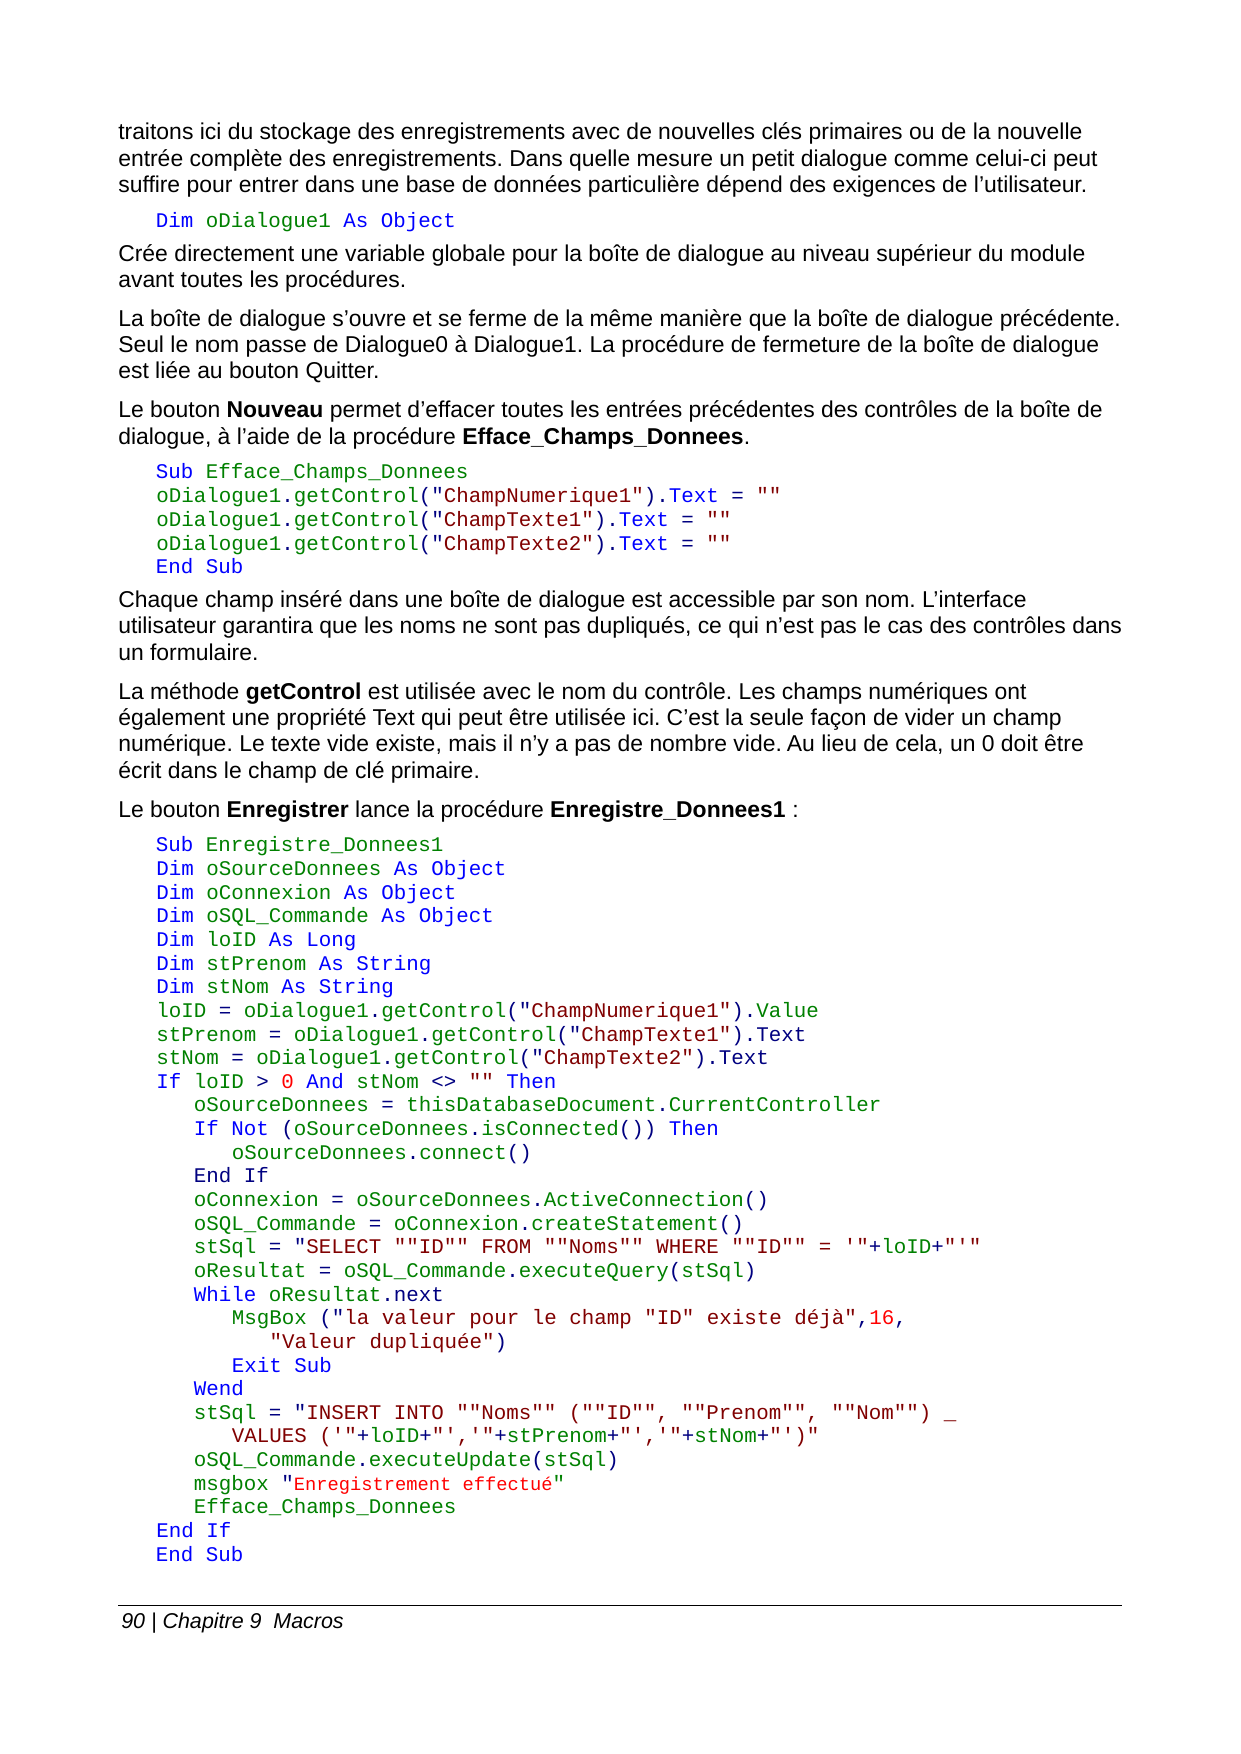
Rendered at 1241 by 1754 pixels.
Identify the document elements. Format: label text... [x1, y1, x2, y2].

text Dim loID As Long [156, 929, 1122, 953]
text stSql = "INSERT INTO ""Noms"" (""ID"", ""Prenom"", ""Nom"") _ VALUES ('"+loID+"','"+stPrenom+"','"+stNom+"')" [156, 1402, 1122, 1449]
text oDialogue1.getControl("ChampTexte1").Text = "" [156, 509, 1122, 532]
text If Not (oSourceDonnees.isConnected()) Then [156, 1118, 1122, 1142]
text Dim stNom As String [156, 976, 1122, 1000]
text traitons ici du stockage des enregistrements avec de nouvelles clés primaires ou de la nouvelle entrée complète des enregistrements. Dans quelle mesure un petit dialogue comme celui-ci peut suffire pour entrer dans une base de données particulière dépend des exigences de l’utilisateur. [118, 118, 1122, 197]
text Efface_Champs_Donnees [156, 1496, 1122, 1520]
text MsgBox ("la valeur pour le champ "ID" existe déjà",16, "Valeur dupliquée") [156, 1307, 1122, 1354]
text msgbox "Enregistrement effectué" [156, 1473, 1122, 1496]
text loID = oDialogue1.getControl("ChampNumerique1").Value [156, 1000, 1122, 1023]
text Chaque champ inséré dans une boîte de dialogue est accessible par son nom. L’interface utilisateur garantira que les noms ne sont pas dupliqués, ce qui n’est pas le cas des contrôles dans un formulaire. [118, 586, 1122, 665]
text stPrenom = oDialogue1.getControl("ChampTexte1").Text [156, 1023, 1122, 1047]
text Dim oConnexion As Object [156, 882, 1122, 905]
text La boîte de dialogue s’ouvre et se ferme de la même manière que la boîte de dialogue précédente. Seul le nom passe de Dialogue0 à Dialogue1. La procédure de fermeture de la boîte de dialogue est liée au bouton Quitter. [118, 305, 1122, 384]
text End If [156, 1520, 1122, 1544]
text La méthode getControl est utilisée avec le nom du contrôle. Les champs numériques ont également une propriété Text qui peut être utilisée ici. C’est la seule façon de vider un champ numérique. Le texte vide existe, mais il n’y a pas de nombre vide. Au lieu de cela, un 0 doit être écrit dans le champ de clé primaire. [118, 678, 1122, 783]
text oResultat = oSQL_Commande.executeQuery(stSql) [156, 1260, 1122, 1284]
text Sub Enregistre_Donnees1 [156, 834, 1122, 858]
text Dim stPrenom As String [156, 953, 1122, 976]
text oSourceDonnees.connect() [156, 1142, 1122, 1165]
text While oResultat.next [156, 1284, 1122, 1307]
text Dim oSQL_Commande As Object [156, 905, 1122, 929]
text oDialogue1.getControl("ChampTexte2").Text = "" [156, 532, 1122, 556]
text Exit Sub [156, 1354, 1122, 1378]
text Wend [156, 1378, 1122, 1402]
text End If [156, 1165, 1122, 1189]
text End Sub [156, 556, 1122, 580]
text Crée directement une variable globale pour la boîte de dialogue au niveau supérieur du module avant toutes les procédures. [118, 239, 1122, 292]
text oSourceDonnees = thisDatabaseDocument.CurrentController [156, 1094, 1122, 1118]
text Dim oDialogue1 As Object [156, 210, 1122, 233]
text stNom = oDialogue1.getControl("ChampTexte2").Text [156, 1047, 1122, 1071]
text stSql = "SELECT ""ID"" FROM ""Noms"" WHERE ""ID"" = '"+loID+"'" [156, 1236, 1122, 1260]
text oSQL_Commande.executeUpdate(stSql) [156, 1449, 1122, 1473]
text Le bouton Nouveau permet d’effacer toutes les entrées précédentes des contrôles de la boîte de dialogue, à l’aide de la procédure Efface_Champs_Donnees. [118, 396, 1122, 449]
text Le bouton Enregistrer lance la procédure Enregistre_Donnees1 : [118, 796, 1122, 822]
text oSQL_Commande = oConnexion.createStatement() [156, 1213, 1122, 1236]
text oConnexion = oSourceDonnees.ActiveConnection() [156, 1189, 1122, 1213]
text End Sub [156, 1544, 1122, 1567]
text If loID > 0 And stNom <> "" Then [156, 1071, 1122, 1094]
text Sub Efface_Champs_Donnees [156, 462, 1122, 485]
text oDialogue1.getControl("ChampNumerique1").Text = "" [156, 485, 1122, 509]
text Dim oSourceDonnees As Object [156, 858, 1122, 882]
